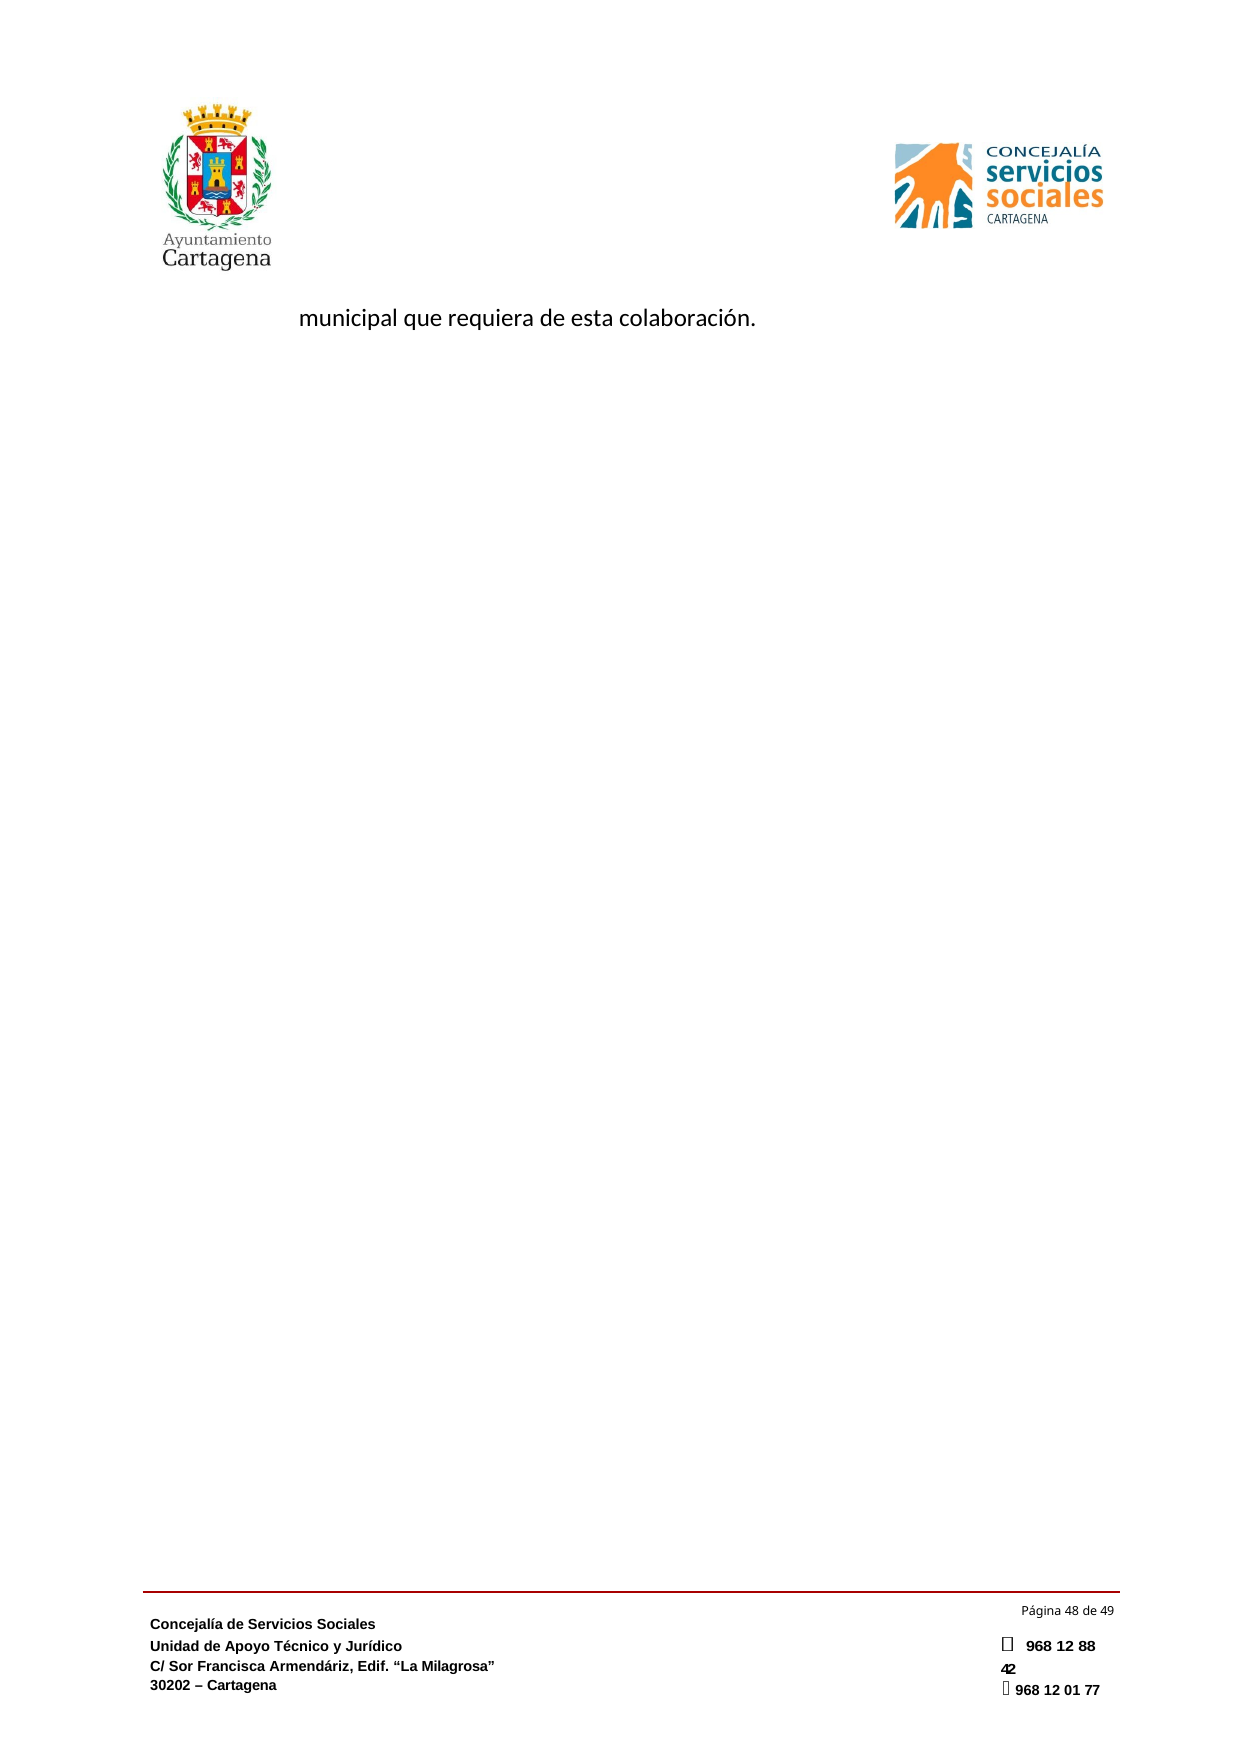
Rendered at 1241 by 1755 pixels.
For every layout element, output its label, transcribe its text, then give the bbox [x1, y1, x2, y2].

list municipal que requiera de esta colaboración. [299, 302, 1113, 333]
